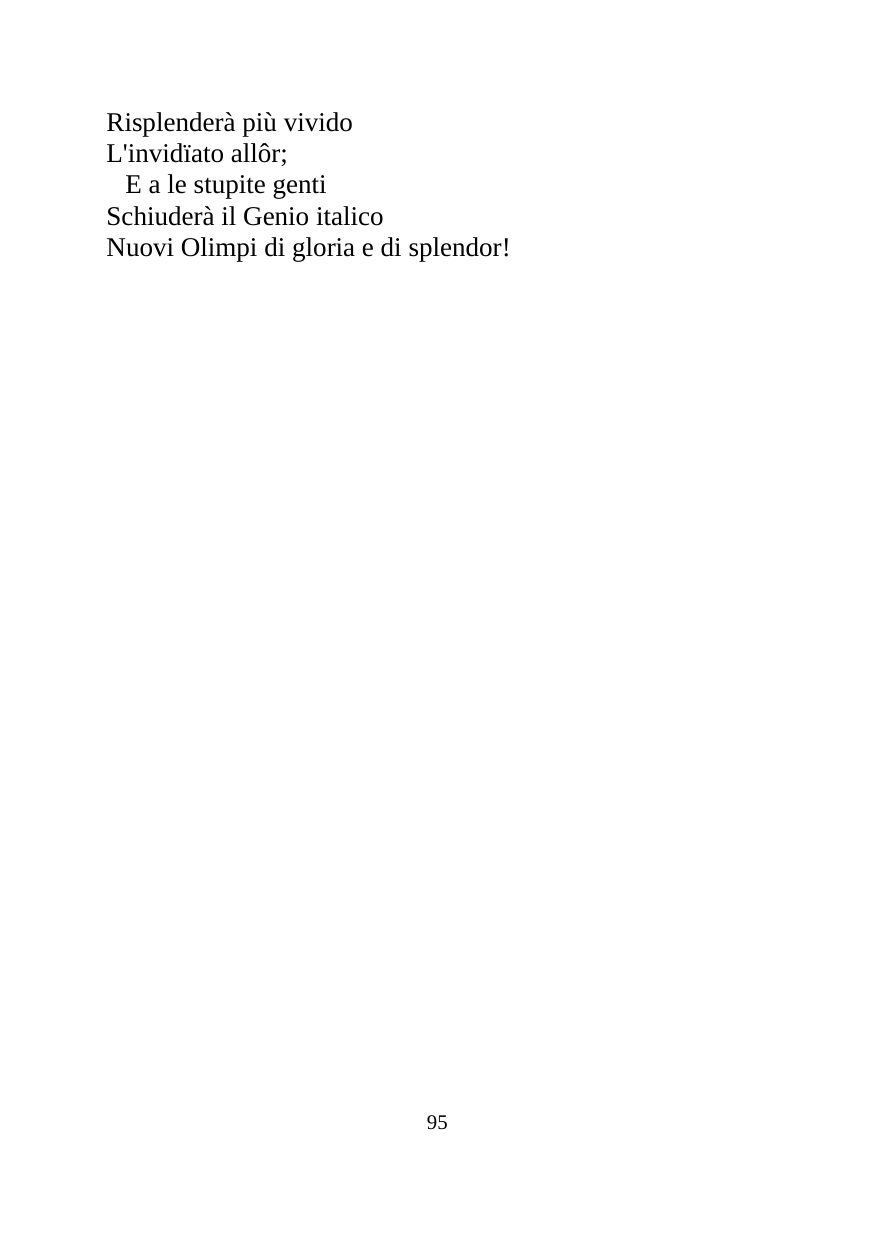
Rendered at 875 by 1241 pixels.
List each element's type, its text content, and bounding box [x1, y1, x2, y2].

text Nuovi Olimpi di gloria e di splendor! [106, 231, 768, 262]
text L'invidïato allôr; [106, 137, 768, 168]
text Schiuderà il Genio italico [106, 200, 768, 231]
text Risplenderà più vivido [106, 106, 768, 137]
text E a le stupite genti [125, 168, 768, 200]
